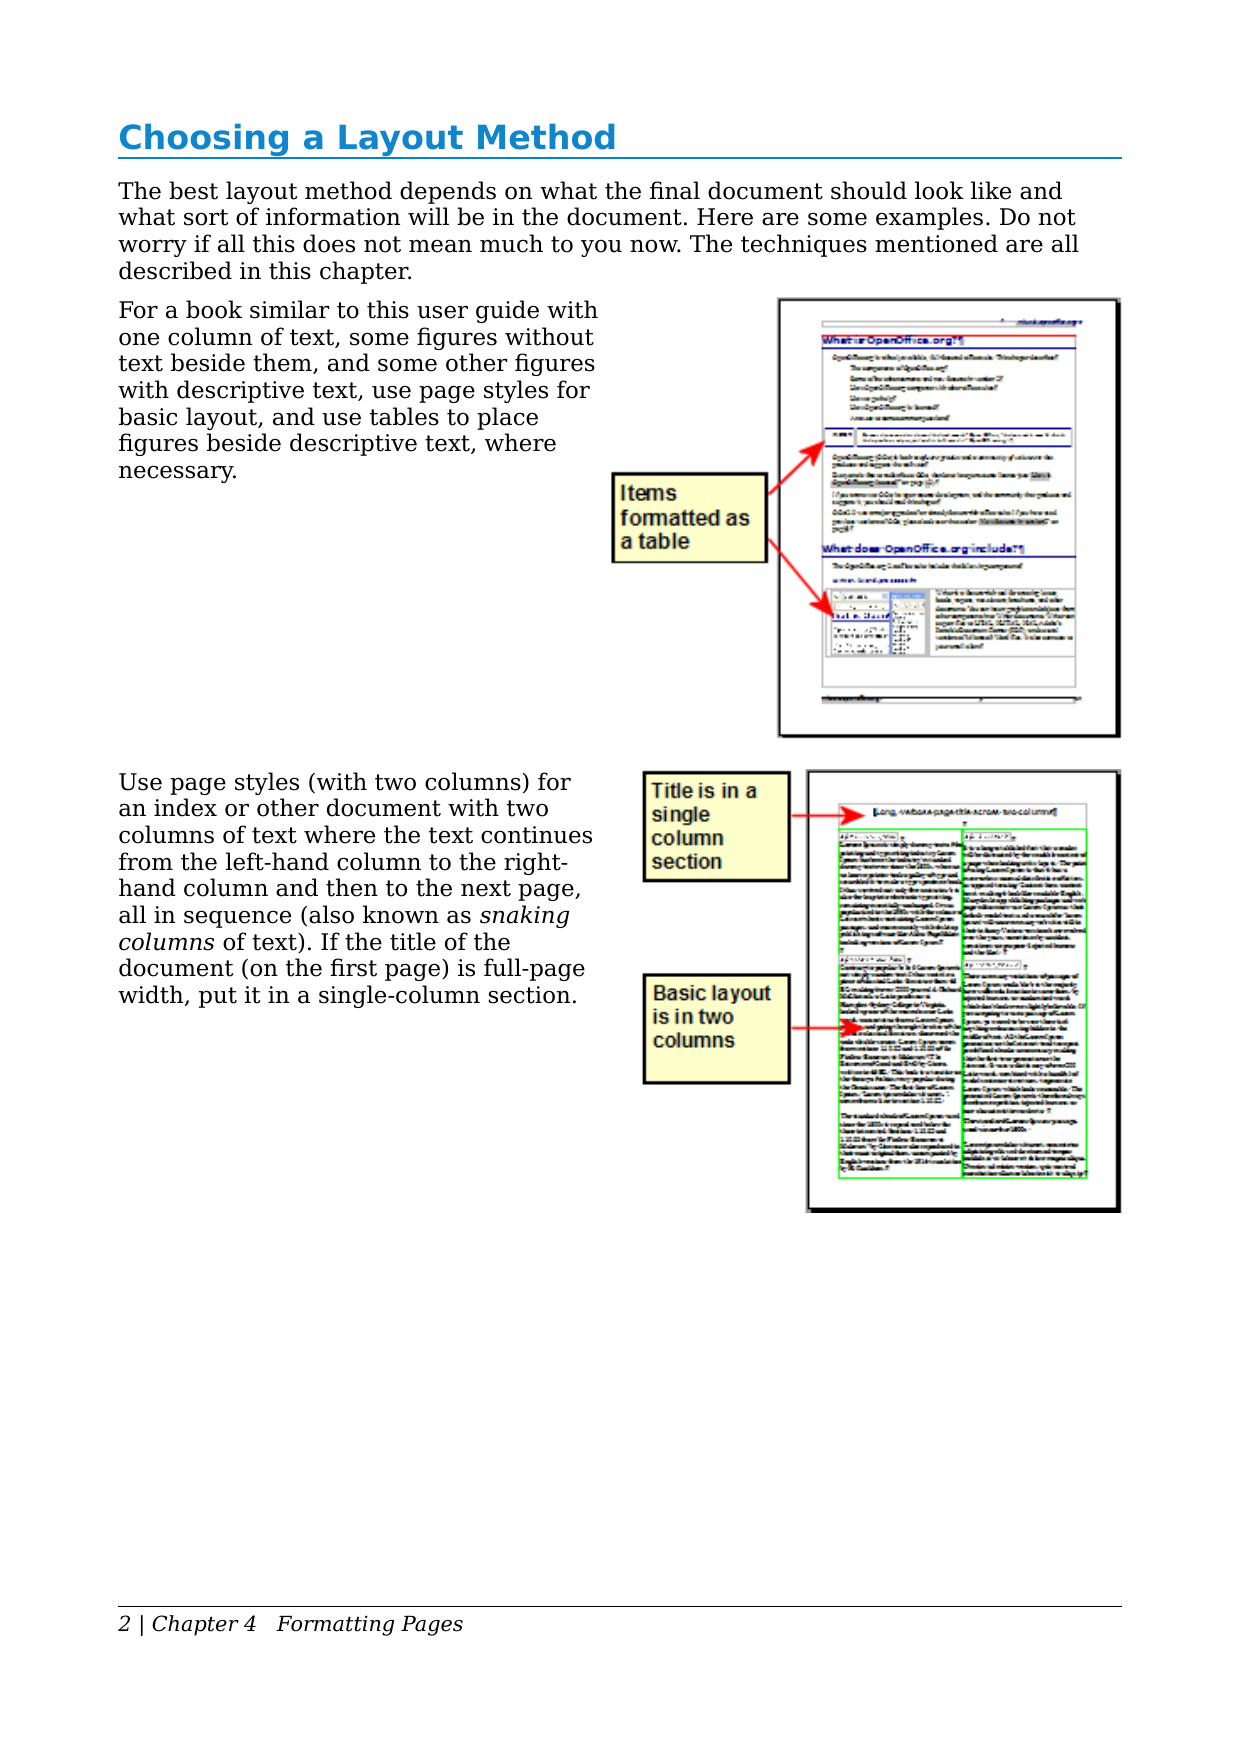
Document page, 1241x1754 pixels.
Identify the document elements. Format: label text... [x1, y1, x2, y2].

table_cell [603, 769, 1122, 1242]
text The best layout method depends on what the final document should look like and what sort of information will be in the document. Here are some examples. Do not worry if all this does not mean much to you now. The techniques mentioned are all described in this chapter. [118, 178, 1122, 284]
table_header [603, 297, 1122, 769]
subtitle Choosing a Layout Method [118, 118, 1122, 157]
picture [638, 768, 1123, 1213]
picture [610, 297, 1123, 740]
table_header For a book similar to this user guide with one column of text, some figures without text beside them, and some other figures with descriptive text, use page styles for basic layout, and use tables to place figures beside descriptive text, where necessary. [118, 297, 603, 769]
table_cell Use page styles (with two columns) for an index or other document with two columns of text where the text continues from the left-hand column to the right-hand column and then to the next page, all in sequence (also known as snaking columns of text). If the title of the document (on the first page) is full-page width, put it in a single-column section. [118, 769, 603, 1242]
